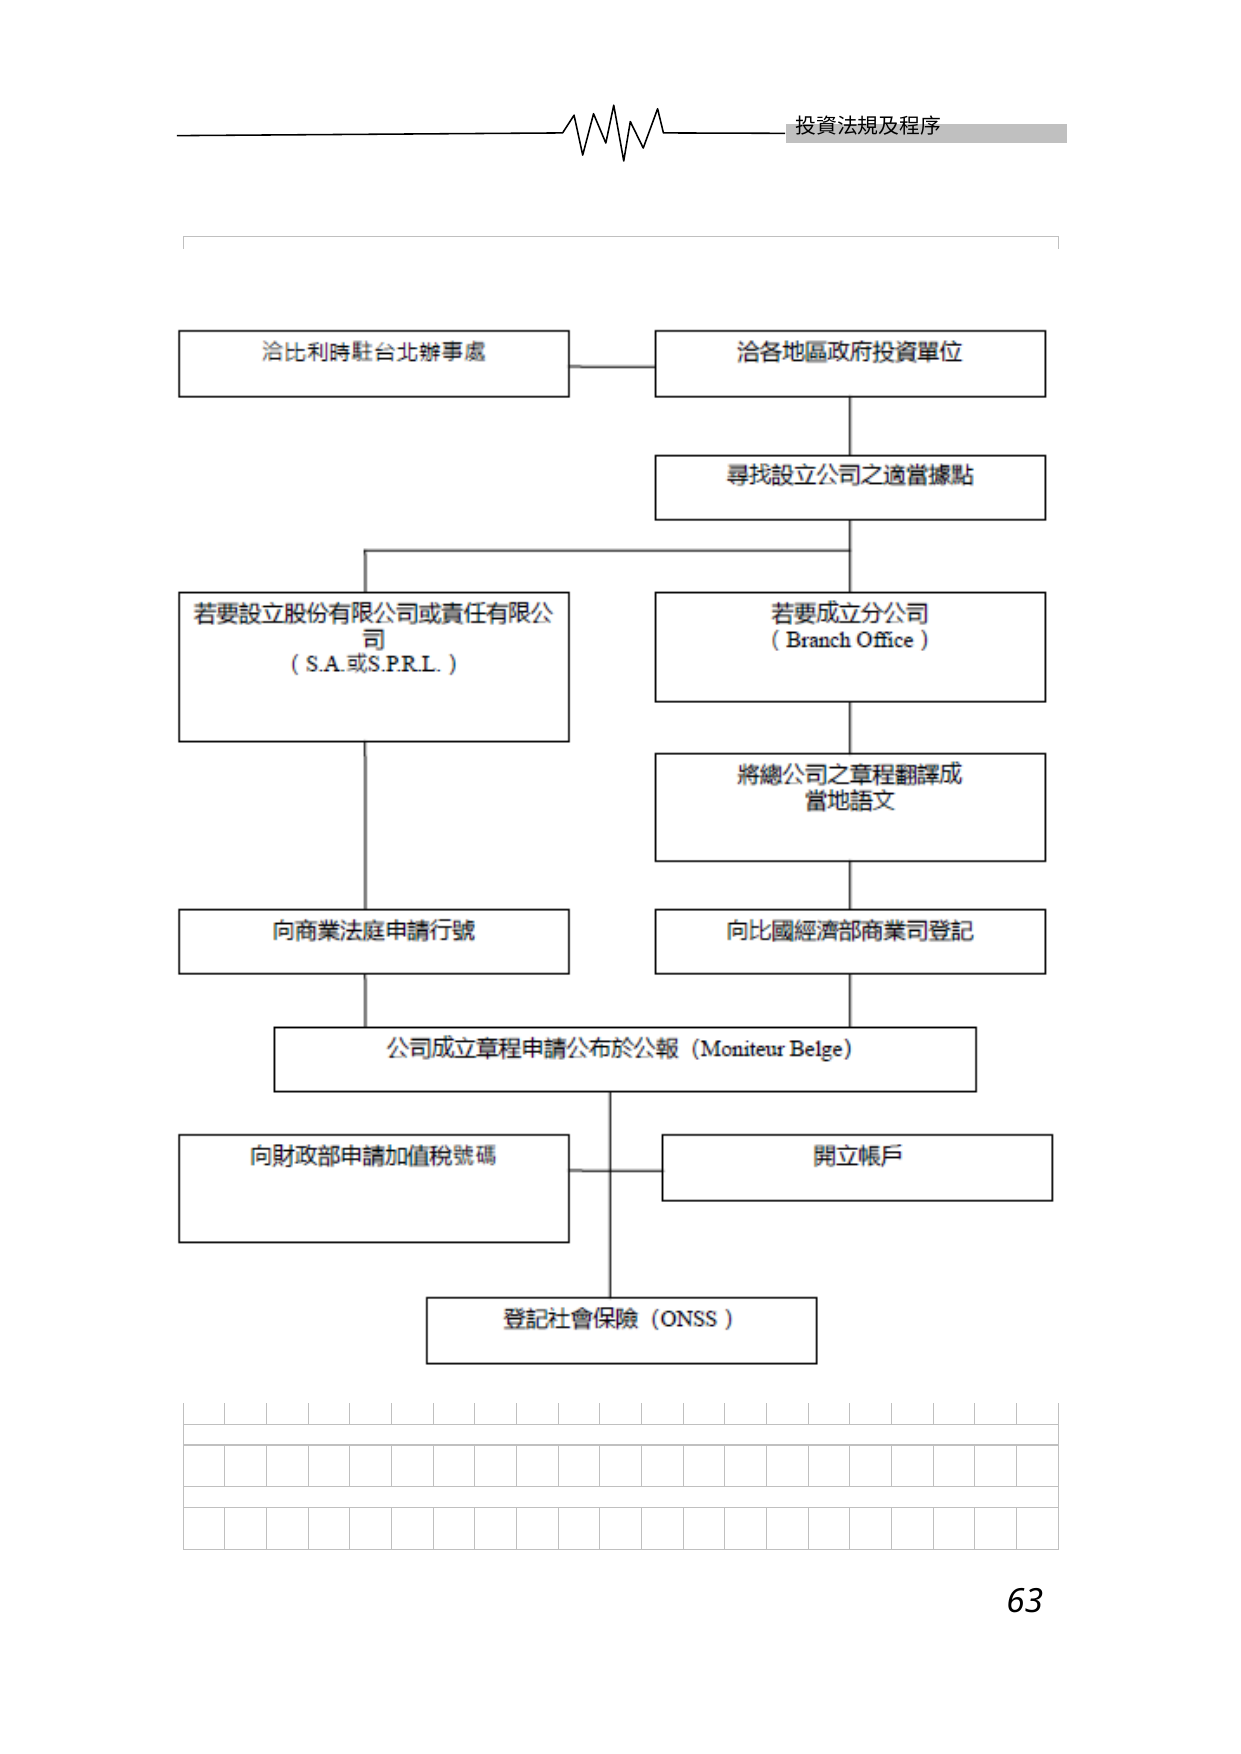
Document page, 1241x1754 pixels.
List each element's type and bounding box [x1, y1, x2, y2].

picture [118, 249, 1109, 1403]
